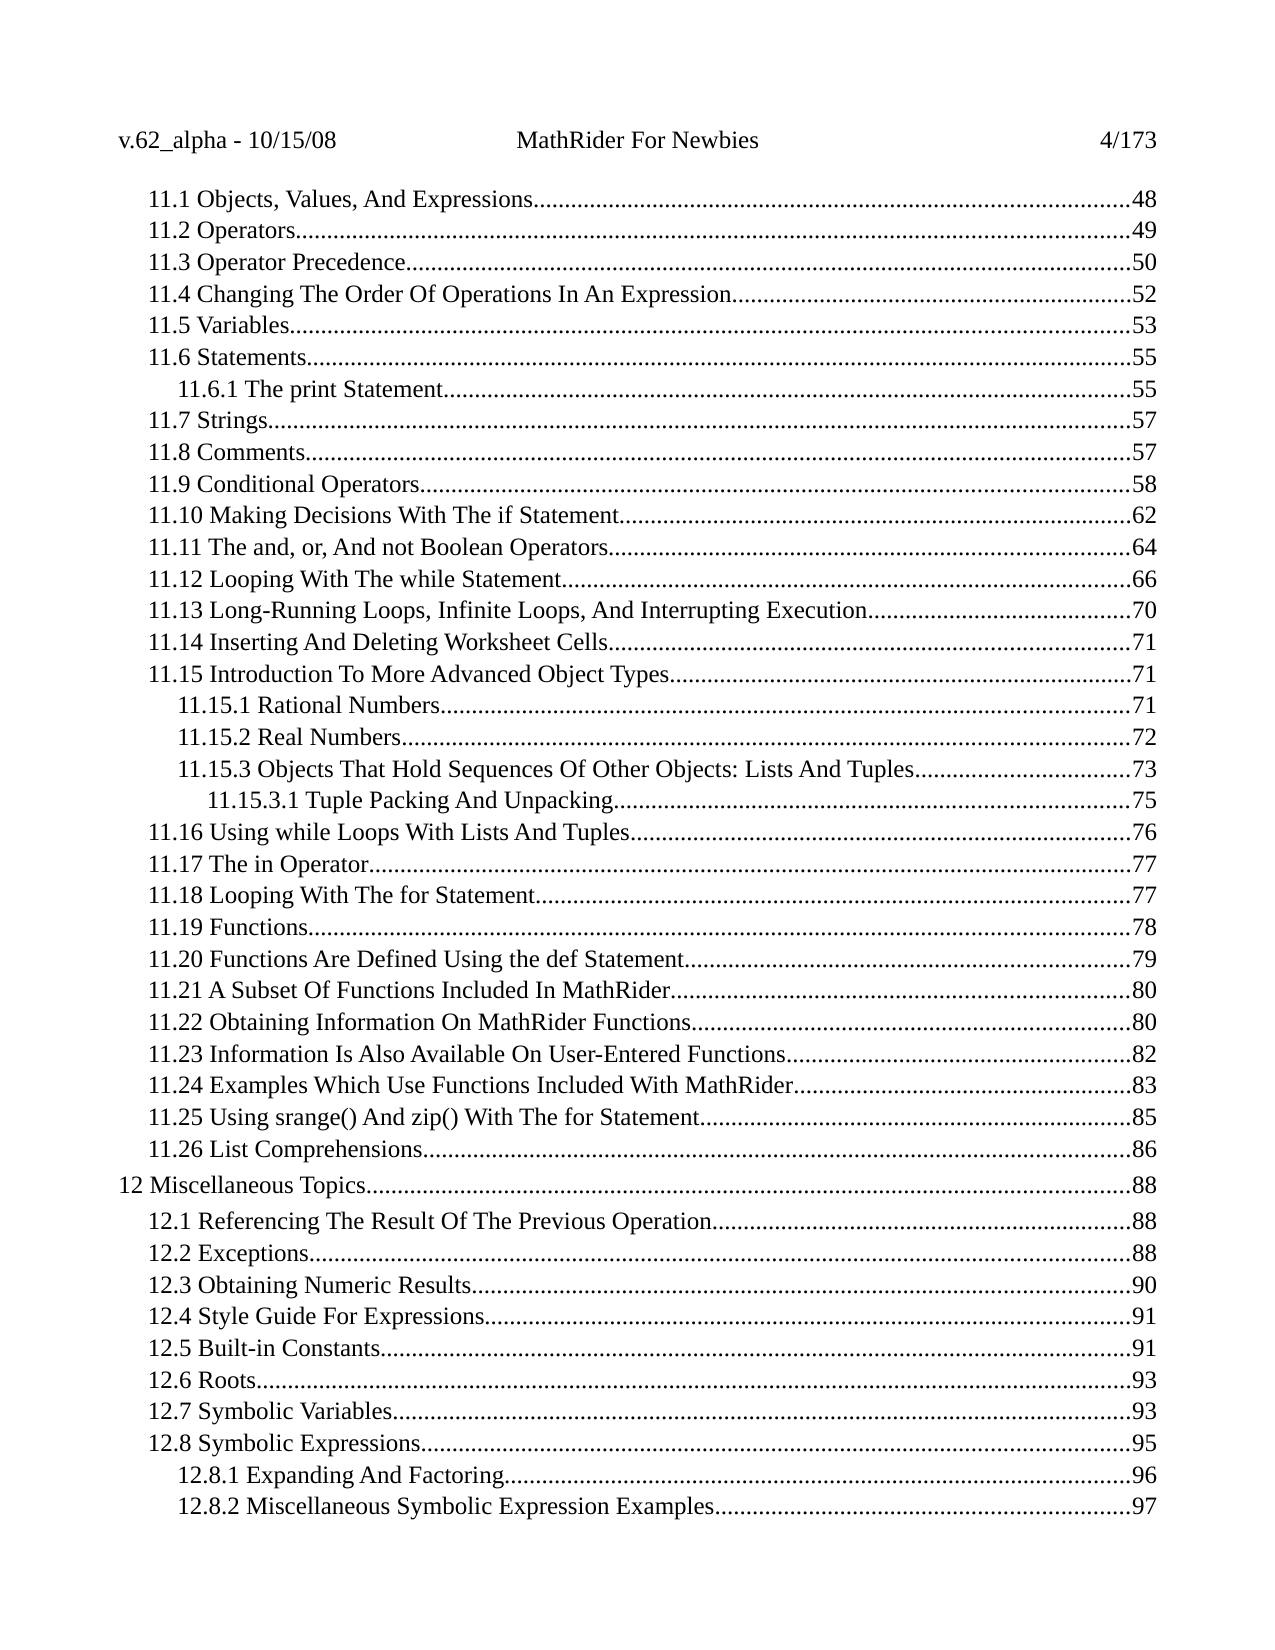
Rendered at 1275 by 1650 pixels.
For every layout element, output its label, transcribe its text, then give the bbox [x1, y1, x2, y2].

text 12.1 Referencing The Result Of The Previous Operation 88 [148, 1206, 1157, 1235]
text 11.10 Making Decisions With The if Statement 62 [148, 501, 1157, 529]
text 11.25 Using srange() And zip() With The for Statement 85 [148, 1102, 1157, 1131]
text 11.11 The and, or, And not Boolean Operators 64 [148, 532, 1157, 561]
text 11.14 Inserting And Deleting Worksheet Cells 71 [148, 627, 1157, 656]
text 11.1 Objects, Values, And Expressions 48 [148, 184, 1157, 213]
text 11.12 Looping With The while Statement 66 [148, 564, 1157, 593]
text 12.8.1 Expanding And Factoring 96 [177, 1460, 1157, 1488]
text 12.4 Style Guide For Expressions 91 [148, 1301, 1157, 1330]
text 11.17 The in Operator 77 [148, 849, 1157, 878]
text 12.8 Symbolic Expressions 95 [148, 1428, 1157, 1457]
text 11.13 Long-Running Loops, Infinite Loops, And Interrupting Execution 70 [148, 596, 1157, 624]
text 11.26 List Comprehensions 86 [148, 1134, 1157, 1163]
text 12.5 Built-in Constants 91 [148, 1333, 1157, 1362]
text 11.2 Operators 49 [148, 216, 1157, 244]
text 11.15.3 Objects That Hold Sequences Of Other Objects: Lists And Tuples 73 [177, 754, 1157, 783]
text 11.8 Comments 57 [148, 437, 1157, 466]
text 11.24 Examples Which Use Functions Included With MathRider 83 [148, 1071, 1157, 1099]
text 11.20 Functions Are Defined Using the def Statement 79 [148, 944, 1157, 973]
text 12.7 Symbolic Variables 93 [148, 1396, 1157, 1425]
text 11.6 Statements 55 [148, 342, 1157, 371]
text 11.15 Introduction To More Advanced Object Types 71 [148, 659, 1157, 688]
text 11.18 Looping With The for Statement 77 [148, 881, 1157, 909]
text 11.16 Using while Loops With Lists And Tuples 76 [148, 817, 1157, 846]
text 11.7 Strings 57 [148, 406, 1157, 434]
text 11.23 Information Is Also Available On User-Entered Functions 82 [148, 1039, 1157, 1068]
text 11.3 Operator Precedence 50 [148, 247, 1157, 276]
text 11.5 Variables 53 [148, 311, 1157, 339]
text 12.2 Exceptions 88 [148, 1238, 1157, 1267]
text 11.21 A Subset Of Functions Included In MathRider 80 [148, 976, 1157, 1004]
text 11.9 Conditional Operators 58 [148, 469, 1157, 498]
text 11.6.1 The print Statement 55 [177, 374, 1157, 403]
text 11.15.1 Rational Numbers 71 [177, 691, 1157, 719]
text 11.19 Functions 78 [148, 912, 1157, 941]
text 11.15.3.1 Tuple Packing And Unpacking 75 [207, 786, 1157, 814]
text 11.4 Changing The Order Of Operations In An Expression 52 [148, 279, 1157, 308]
text 12 Miscellaneous Topics 88 [118, 1170, 1157, 1199]
text 12.8.2 Miscellaneous Symbolic Expression Examples 97 [177, 1491, 1157, 1520]
text 11.15.2 Real Numbers 72 [177, 722, 1157, 751]
text 11.22 Obtaining Information On MathRider Functions 80 [148, 1007, 1157, 1036]
text 12.3 Obtaining Numeric Results 90 [148, 1270, 1157, 1298]
text 12.6 Roots 93 [148, 1365, 1157, 1393]
